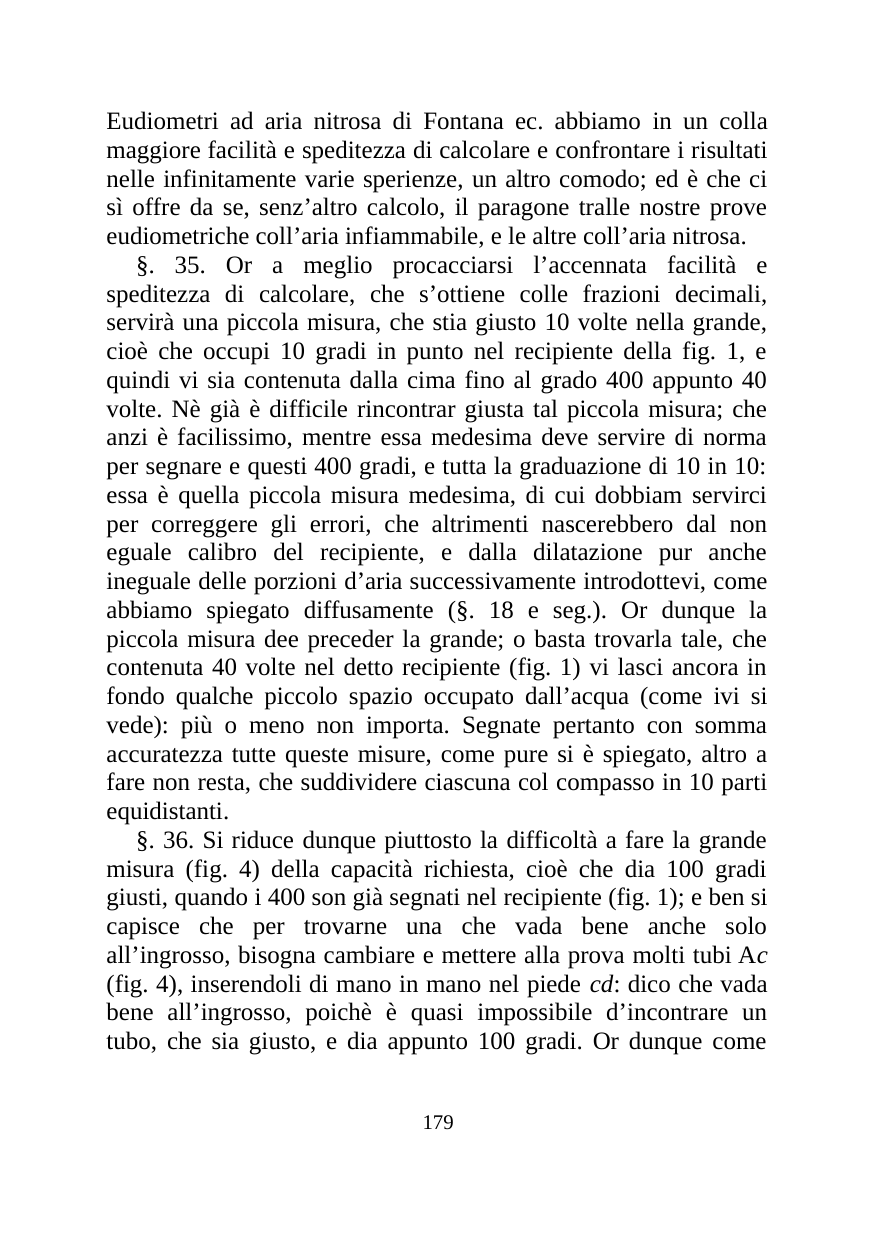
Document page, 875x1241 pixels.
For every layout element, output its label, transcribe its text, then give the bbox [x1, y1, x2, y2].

text Eudiometri ad aria nitrosa di Fontana ec. abbiamo in un colla maggiore facilità e speditezza di calcolare e confrontare i risultati nelle infinitamente varie sperienze, un altro comodo; ed è che ci sì offre da se, senz’altro calcolo, il paragone tralle nostre prove eudiometriche coll’aria infiammabile, e le altre coll’aria nitrosa. [106, 106, 768, 250]
text §. 36. Si riduce dunque piuttosto la difficoltà a fare la grande misura (fig. 4) della capacità richiesta, cioè che dia 100 gradi giusti, quando i 400 son già segnati nel recipiente (fig. 1); e ben si capisce che per trovarne una che vada bene anche solo all’ingrosso, bisogna cambiare e mettere alla prova molti tubi Ac (fig. 4), inserendoli di mano in mano nel piede cd: dico che vada bene all’ingrosso, poichè è quasi impossibile d’incontrare un tubo, che sia giusto, e dia appunto 100 gradi. Or dunque come [106, 825, 768, 1055]
text §. 35. Or a meglio procacciarsi l’accennata facilità e speditezza di calcolare, che s’ottiene colle frazioni decimali, servirà una piccola misura, che stia giusto 10 volte nella grande, cioè che occupi 10 gradi in punto nel recipiente della fig. 1, e quindi vi sia contenuta dalla cima fino al grado 400 appunto 40 volte. Nè già è difficile rincontrar giusta tal piccola misura; che anzi è facilissimo, mentre essa medesima deve servire di norma per segnare e questi 400 gradi, e tutta la graduazione di 10 in 10: essa è quella piccola misura medesima, di cui dobbiam servirci per correggere gli errori, che altrimenti nascerebbero dal non eguale calibro del recipiente, e dalla dilatazione pur anche ineguale delle porzioni d’aria successivamente introdottevi, come abbiamo spiegato diffusamente (§. 18 e seg.). Or dunque la piccola misura dee preceder la grande; o basta trovarla tale, che contenuta 40 volte nel detto recipiente (fig. 1) vi lasci ancora in fondo qualche piccolo spazio occupato dall’acqua (come ivi si vede): più o meno non importa. Segnate pertanto con somma accuratezza tutte queste misure, come pure si è spiegato, altro a fare non resta, che suddividere ciascuna col compasso in 10 parti equidistanti. [106, 250, 768, 825]
